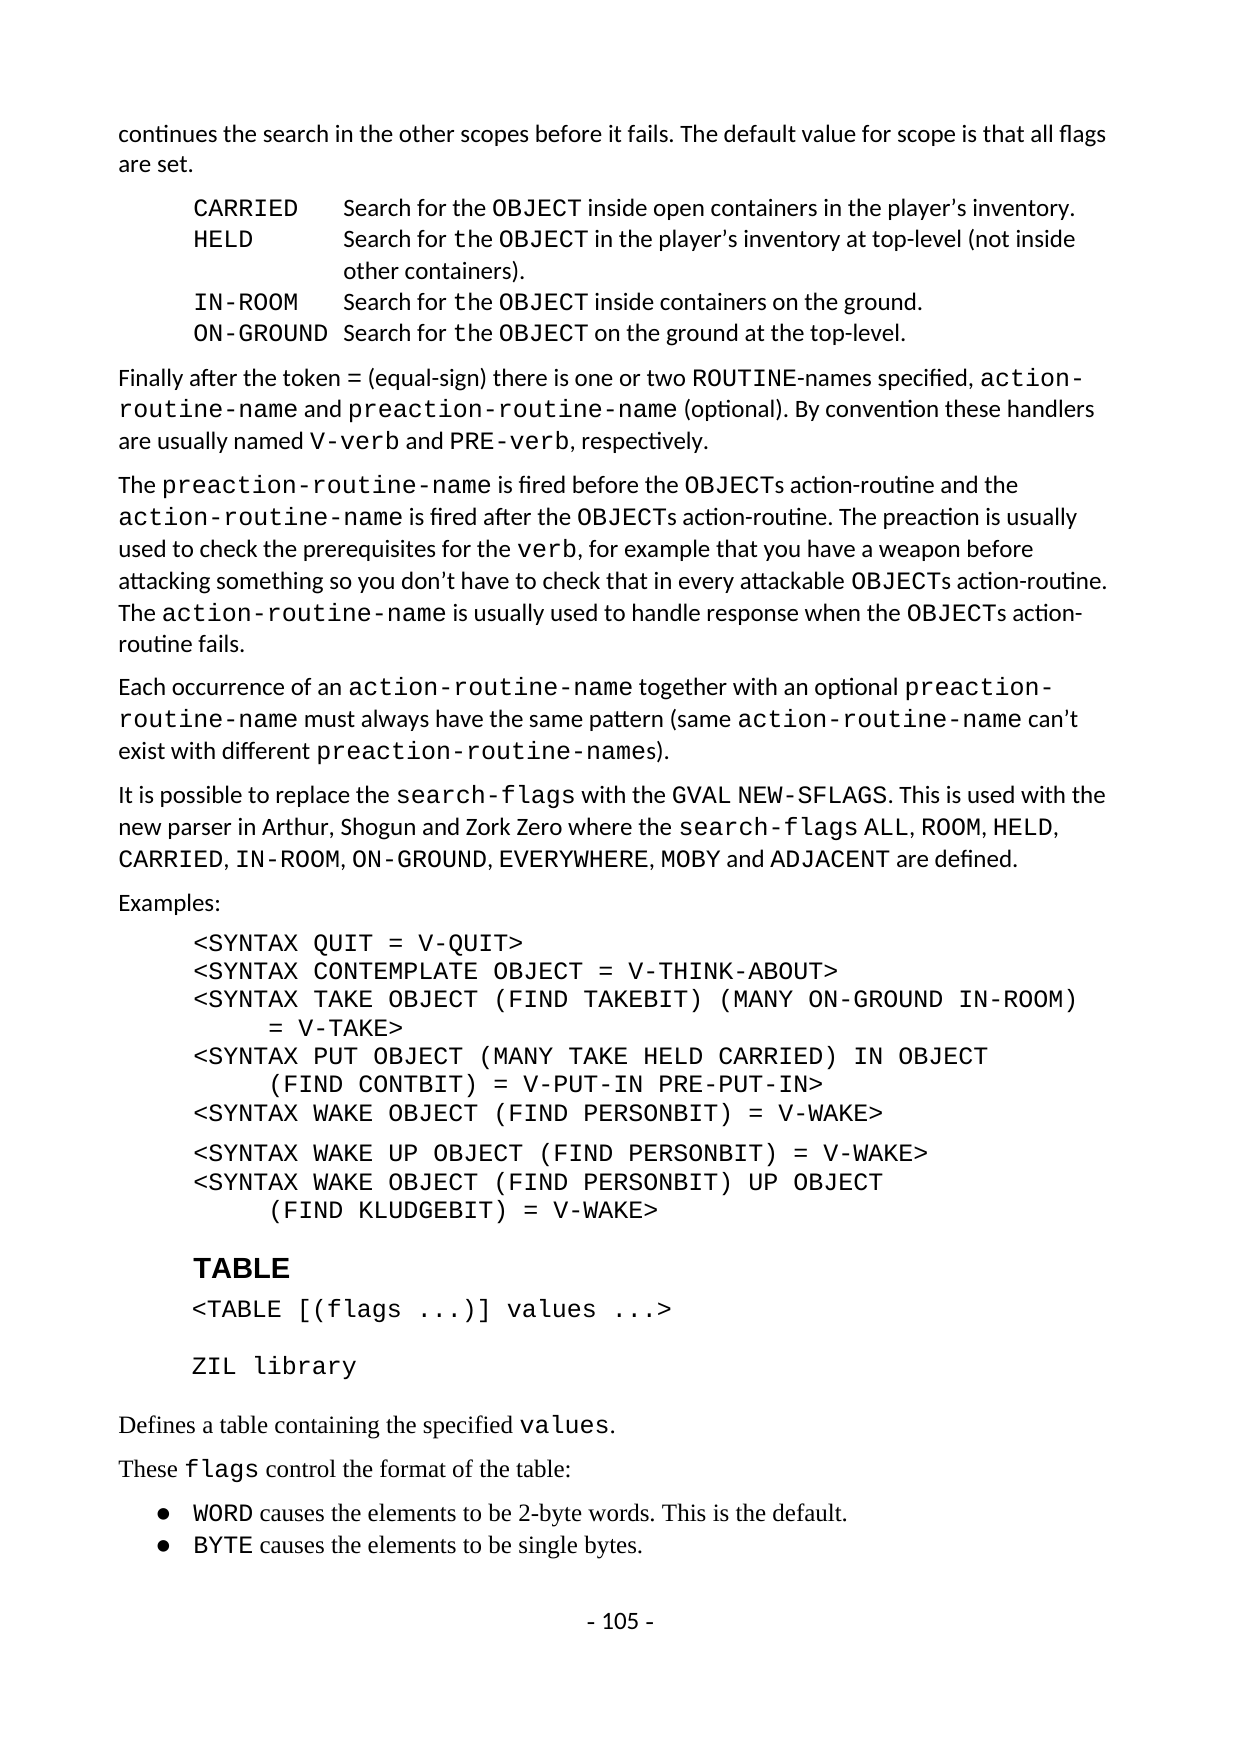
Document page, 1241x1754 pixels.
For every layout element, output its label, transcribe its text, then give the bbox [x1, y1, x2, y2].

text These flags control the format of the table: [118, 1454, 1122, 1484]
text <TABLE [(flags ...)] values ...> [192, 1297, 1122, 1325]
text <SYNTAX QUIT = V-QUIT> <SYNTAX CONTEMPLATE OBJECT = V-THINK-ABOUT> <SYNTAX TAKE OBJECT (FIND TAKEBIT) (MANY ON-GROUND IN-ROOM) = V-TAKE> <SYNTAX PUT OBJECT (MANY TAKE HELD CARRIED) IN OBJECT (FIND CONTBIT) = V-PUT-IN PRE-PUT-IN> <SYNTAX WAKE OBJECT (FIND PERSONBIT) = V-WAKE> [118, 930, 1122, 1128]
text Each occurrence of an action-routine-name together with an optional preaction-routine-name must always have the same pattern (same action-routine-name can’t exist with different preaction-routine-names). [118, 671, 1122, 767]
subtitle TABLE [193, 1251, 1122, 1284]
text Finally after the token = (equal-sign) there is one or two ROUTINE-names specified, action-routine-name and preaction-routine-name (optional). By convention these handlers are usually named V-verb and PRE-verb, respectively. [118, 362, 1122, 457]
text CARRIED Search for the OBJECT inside open containers in the player’s inventory. HELD Search for the OBJECT in the player’s inventory at top-level (not inside other containers). IN-ROOM Search for the OBJECT inside containers on the ground. ON-GROUND Search for the OBJECT on the ground at the top-level. [118, 192, 1122, 349]
list WORD causes the elements to be 2-byte words. This is the default. [156, 1497, 1122, 1529]
text Examples: [118, 887, 1122, 918]
text ZIL library [192, 1354, 1122, 1382]
text continues the search in the other scopes before it fails. The default value for scope is that all flags are set. [118, 118, 1122, 179]
text Defines a table containing the specified values. [118, 1410, 1122, 1441]
text The preaction-routine-name is fired before the OBJECTs action-routine and the action-routine-name is fired after the OBJECTs action-routine. The preaction is usually used to check the prerequisites for the verb, for example that you have a weapon before attacking something so you don’t have to check that in every attackable OBJECTs action-routine. The action-routine-name is usually used to handle response when the OBJECTs action-routine fails. [118, 469, 1122, 659]
text <SYNTAX WAKE UP OBJECT (FIND PERSONBIT) = V-WAKE> <SYNTAX WAKE OBJECT (FIND PERSONBIT) UP OBJECT (FIND KLUDGEBIT) = V-WAKE> [118, 1141, 1122, 1226]
list BYTE causes the elements to be single bytes. [156, 1529, 1122, 1561]
text It is possible to replace the search-flags with the GVAL NEW-SFLAGS. This is used with the new parser in Arthur, Shogun and Zork Zero where the search-flags ALL, ROOM, HELD, CARRIED, IN-ROOM, ON-GROUND, EVERYWHERE, MOBY and ADJACENT are defined. [118, 779, 1122, 874]
